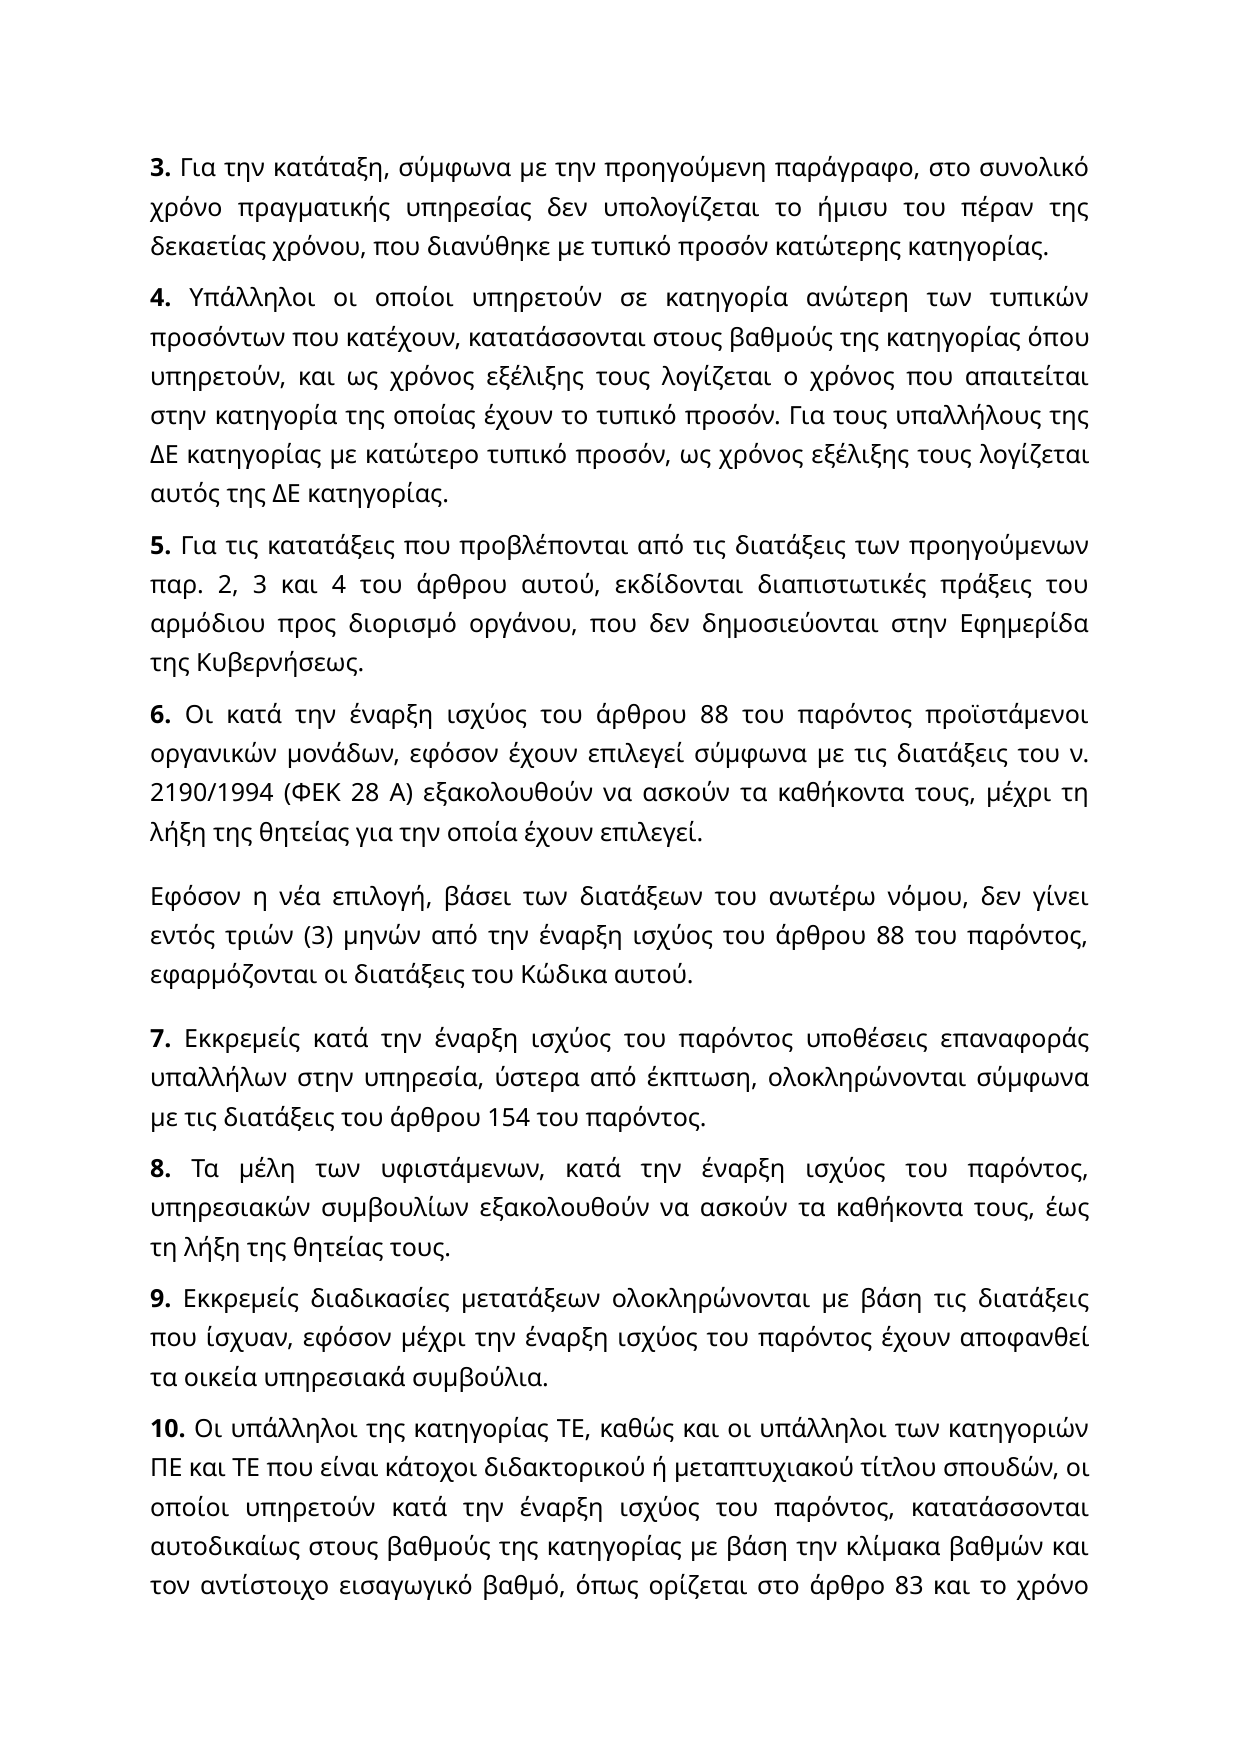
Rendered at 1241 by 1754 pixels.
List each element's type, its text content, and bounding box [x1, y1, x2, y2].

text 7. Εκκρεμείς κατά την έναρξη ισχύος του παρόντος υποθέσεις επαναφοράς υπαλλήλων στην υπηρεσία, ύστερα από έκπτωση, ολοκληρώνονται σύμφωνα με τις διατάξεις του άρθρου 154 του παρόντος. [150, 1021, 1090, 1133]
text 9. Εκκρεμείς διαδικασίες μετατάξεων ολοκληρώνονται με βάση τις διατάξεις που ίσχυαν, εφόσον μέχρι την έναρξη ισχύος του παρόντος έχουν αποφανθεί τα οικεία υπηρεσιακά συμβούλια. [150, 1281, 1090, 1393]
text 8. Τα μέλη των υφιστάμενων, κατά την έναρξη ισχύος του παρόντος, υπηρεσιακών συμβουλίων εξακολουθούν να ασκούν τα καθήκοντα τους, έως τη λήξη της θητείας τους. [150, 1151, 1090, 1263]
text 5. Για τις κατατάξεις που προβλέπονται από τις διατάξεις των προηγούμενων παρ. 2, 3 και 4 του άρθρου αυτού, εκδίδονται διαπιστωτικές πράξεις του αρμόδιου προς διορισμό οργάνου, που δεν δημοσιεύονται στην Εφημερίδα της Κυβερνήσεως. [150, 527, 1090, 679]
text 3. Για την κατάταξη, σύμφωνα με την προηγούμενη παράγραφο, στο συνολικό χρόνο πραγματικής υπηρεσίας δεν υπολογίζεται το ήμισυ του πέραν της δεκαετίας χρόνου, που διανύθηκε με τυπικό προσόν κατώτερης κατηγορίας. [150, 150, 1090, 262]
text 6. Οι κατά την έναρξη ισχύος του άρθρου 88 του παρόντος προϊστάμενοι οργανικών μονάδων, εφόσον έχουν επιλεγεί σύμφωνα με τις διατάξεις του ν. 2190/1994 (ΦΕΚ 28 Α) εξακολουθούν να ασκούν τα καθήκοντα τους, μέχρι τη λήξη της θητείας για την οποία έχουν επιλεγεί. [150, 697, 1090, 848]
text Εφόσον η νέα επιλογή, βάσει των διατάξεων του ανωτέρω νόμου, δεν γίνει εντός τριών (3) μηνών από την έναρξη ισχύος του άρθρου 88 του παρόντος, εφαρμόζονται οι διατάξεις του Κώδικα αυτού. [150, 878, 1090, 991]
text 10. Οι υπάλληλοι της κατηγορίας ΤΕ, καθώς και οι υπάλληλοι των κατηγοριών ΠΕ και ΤΕ που είναι κάτοχοι διδακτορικού ή μεταπτυχιακού τίτλου σπουδών, οι οποίοι υπηρετούν κατά την έναρξη ισχύος του παρόντος, κατατάσσονται αυτοδικαίως στους βαθμούς της κατηγορίας με βάση την κλίμακα βαθμών και τον αντίστοιχο εισαγωγικό βαθμό, όπως ορίζεται στο άρθρο 83 και το χρόνο [150, 1411, 1090, 1602]
text 4. Υπάλληλοι οι οποίοι υπηρετούν σε κατηγορία ανώτερη των τυπικών προσόντων που κατέχουν, κατατάσσονται στους βαθμούς της κατηγορίας όπου υπηρετούν, και ως χρόνος εξέλιξης τους λογίζεται ο χρόνος που απαιτείται στην κατηγορία της οποίας έχουν το τυπικό προσόν. Για τους υπαλλήλους της ΔΕ κατηγορίας με κατώτερο τυπικό προσόν, ως χρόνος εξέλιξης τους λογίζεται αυτός της ΔΕ κατηγορίας. [150, 280, 1090, 510]
